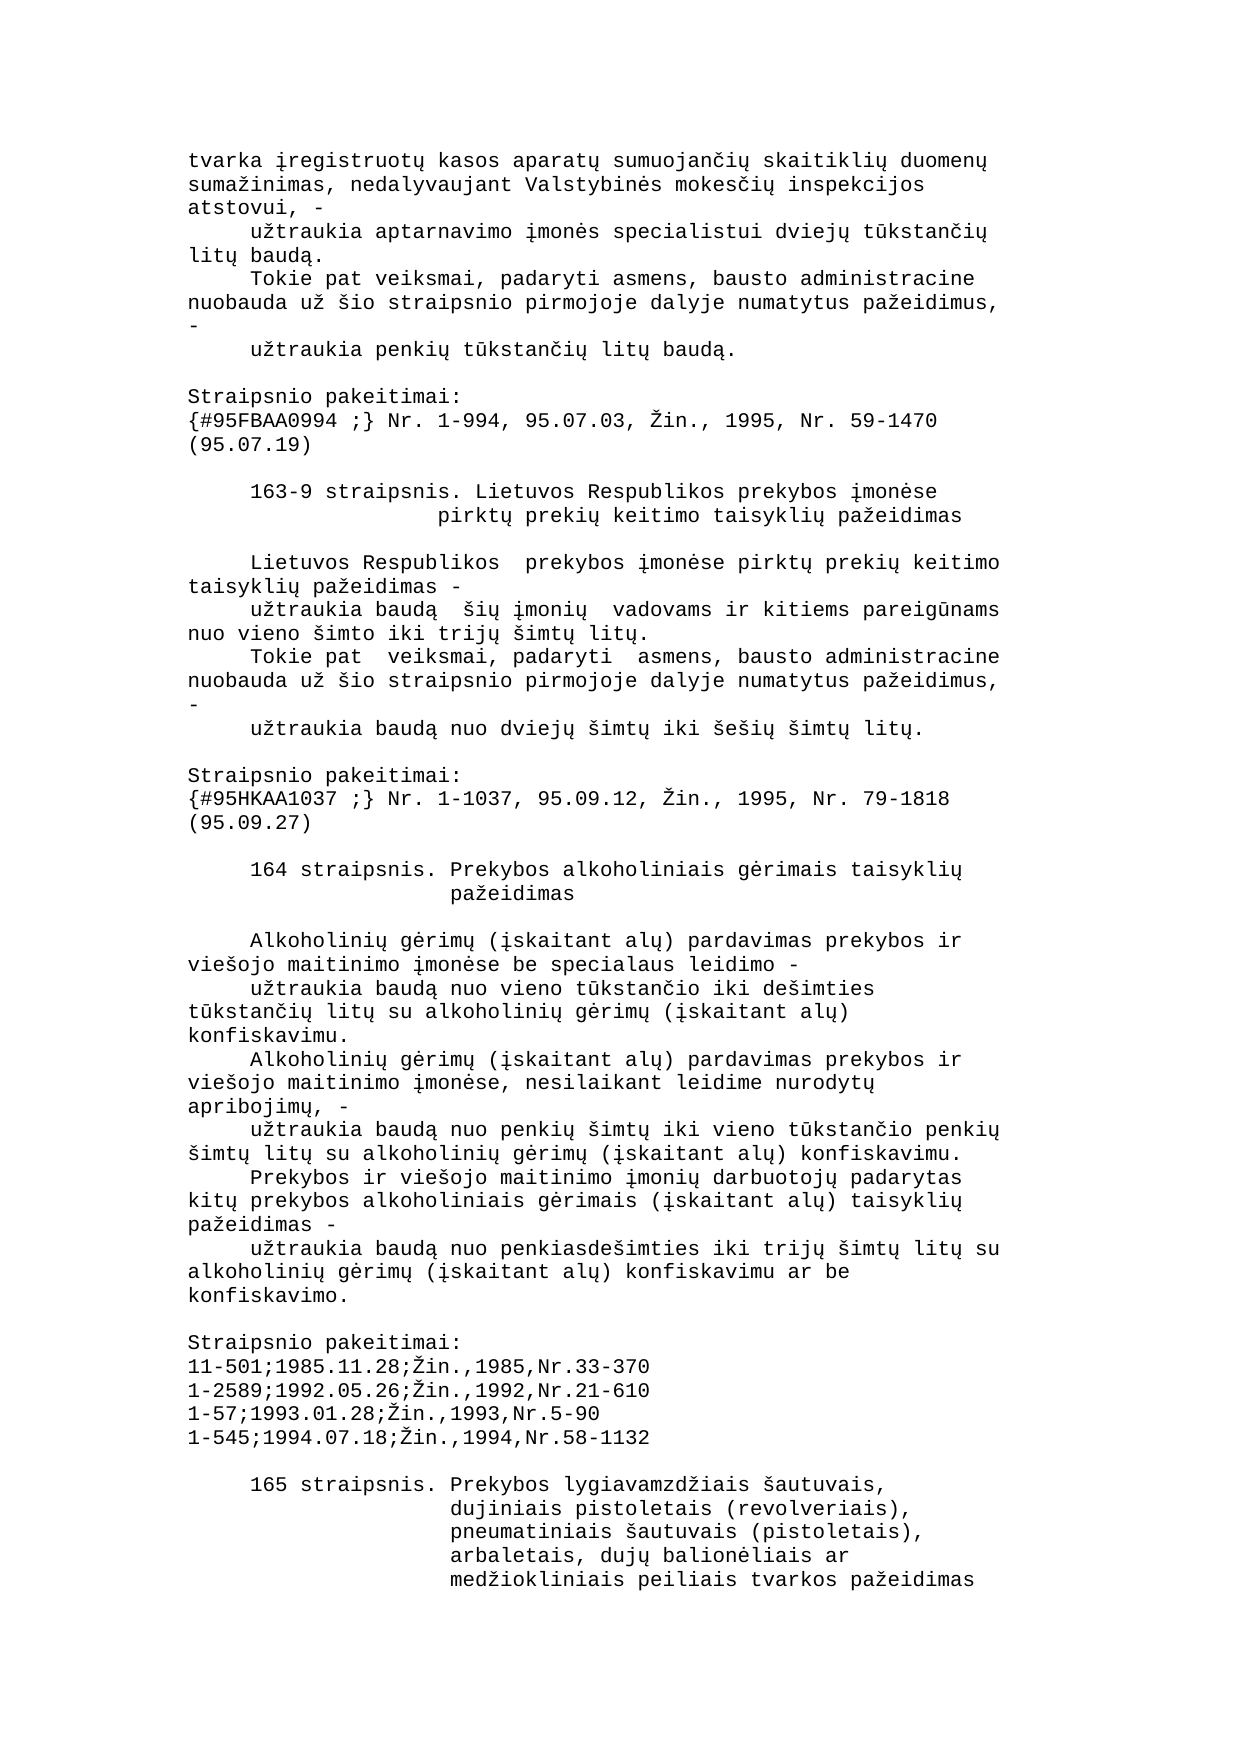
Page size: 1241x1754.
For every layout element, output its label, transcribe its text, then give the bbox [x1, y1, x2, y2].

text 165 straipsnis. Prekybos lygiavamzdžiais šautuvais, [187, 1474, 1053, 1498]
text sumažinimas, nedalyvaujant Valstybinės mokesčių inspekcijos [187, 174, 1053, 197]
text 1-57;1993.01.28;Žin.,1993,Nr.5-90 [187, 1403, 1053, 1427]
text tūkstančių litų su alkoholinių gėrimų (įskaitant alų) [187, 1001, 1053, 1025]
text Tokie pat veiksmai, padaryti asmens, bausto administracine [187, 647, 1053, 670]
text užtraukia baudą nuo penkių šimtų iki vieno tūkstančio penkių [187, 1119, 1053, 1143]
text viešojo maitinimo įmonėse be specialaus leidimo - [187, 954, 1053, 978]
text konfiskavimu. [187, 1025, 1053, 1048]
text užtraukia baudą nuo vieno tūkstančio iki dešimties [187, 978, 1053, 1001]
text litų baudą. [187, 244, 1053, 268]
text atstovui, - [187, 197, 1053, 221]
text pažeidimas [187, 883, 1053, 907]
text užtraukia baudą nuo penkiasdešimties iki trijų šimtų litų su [187, 1238, 1053, 1261]
text 11-501;1985.11.28;Žin.,1985,Nr.33-370 [187, 1356, 1053, 1379]
text šimtų litų su alkoholinių gėrimų (įskaitant alų) konfiskavimu. [187, 1143, 1053, 1167]
text {#95FBAA0994 ;} Nr. 1-994, 95.07.03, Žin., 1995, Nr. 59-1470 (95.07.19) [187, 410, 1053, 457]
text - [187, 316, 1053, 339]
text Alkoholinių gėrimų (įskaitant alų) pardavimas prekybos ir [187, 1048, 1053, 1072]
text konfiskavimo. [187, 1285, 1053, 1309]
text pažeidimas - [187, 1214, 1053, 1238]
text 164 straipsnis. Prekybos alkoholiniais gėrimais taisyklių [187, 859, 1053, 883]
text 163-9 straipsnis. Lietuvos Respublikos prekybos įmonėse [187, 481, 1053, 505]
text 1-545;1994.07.18;Žin.,1994,Nr.58-1132 [187, 1427, 1053, 1451]
text nuo vieno šimto iki trijų šimtų litų. [187, 623, 1053, 647]
text užtraukia baudą nuo dviejų šimtų iki šešių šimtų litų. [187, 717, 1053, 741]
text pirktų prekių keitimo taisyklių pažeidimas [187, 505, 1053, 528]
text apribojimų, - [187, 1096, 1053, 1119]
text Tokie pat veiksmai, padaryti asmens, bausto administracine [187, 268, 1053, 292]
text taisyklių pažeidimas - [187, 576, 1053, 599]
text viešojo maitinimo įmonėse, nesilaikant leidime nurodytų [187, 1072, 1053, 1096]
text {#95HKAA1037 ;} Nr. 1-1037, 95.09.12, Žin., 1995, Nr. 79-1818 (95.09.27) [187, 788, 1053, 836]
text medžiokliniais peiliais tvarkos pažeidimas [187, 1569, 1053, 1592]
text kitų prekybos alkoholiniais gėrimais (įskaitant alų) taisyklių [187, 1190, 1053, 1214]
text Straipsnio pakeitimai: [187, 1332, 1053, 1356]
text alkoholinių gėrimų (įskaitant alų) konfiskavimu ar be [187, 1261, 1053, 1285]
text dujiniais pistoletais (revolveriais), [187, 1498, 1053, 1521]
text 1-2589;1992.05.26;Žin.,1992,Nr.21-610 [187, 1379, 1053, 1403]
text Prekybos ir viešojo maitinimo įmonių darbuotojų padarytas [187, 1167, 1053, 1190]
text pneumatiniais šautuvais (pistoletais), [187, 1521, 1053, 1545]
text arbaletais, dujų balionėliais ar [187, 1545, 1053, 1569]
text užtraukia aptarnavimo įmonės specialistui dviejų tūkstančių [187, 221, 1053, 244]
text tvarka įregistruotų kasos aparatų sumuojančių skaitiklių duomenų [187, 150, 1053, 174]
text Lietuvos Respublikos prekybos įmonėse pirktų prekių keitimo [187, 552, 1053, 576]
text Straipsnio pakeitimai: [187, 386, 1053, 410]
text - [187, 694, 1053, 717]
text užtraukia penkių tūkstančių litų baudą. [187, 339, 1053, 363]
text Straipsnio pakeitimai: [187, 765, 1053, 788]
text užtraukia baudą šių įmonių vadovams ir kitiems pareigūnams [187, 599, 1053, 623]
text Alkoholinių gėrimų (įskaitant alų) pardavimas prekybos ir [187, 930, 1053, 954]
text nuobauda už šio straipsnio pirmojoje dalyje numatytus pažeidimus, [187, 670, 1053, 694]
text nuobauda už šio straipsnio pirmojoje dalyje numatytus pažeidimus, [187, 292, 1053, 316]
